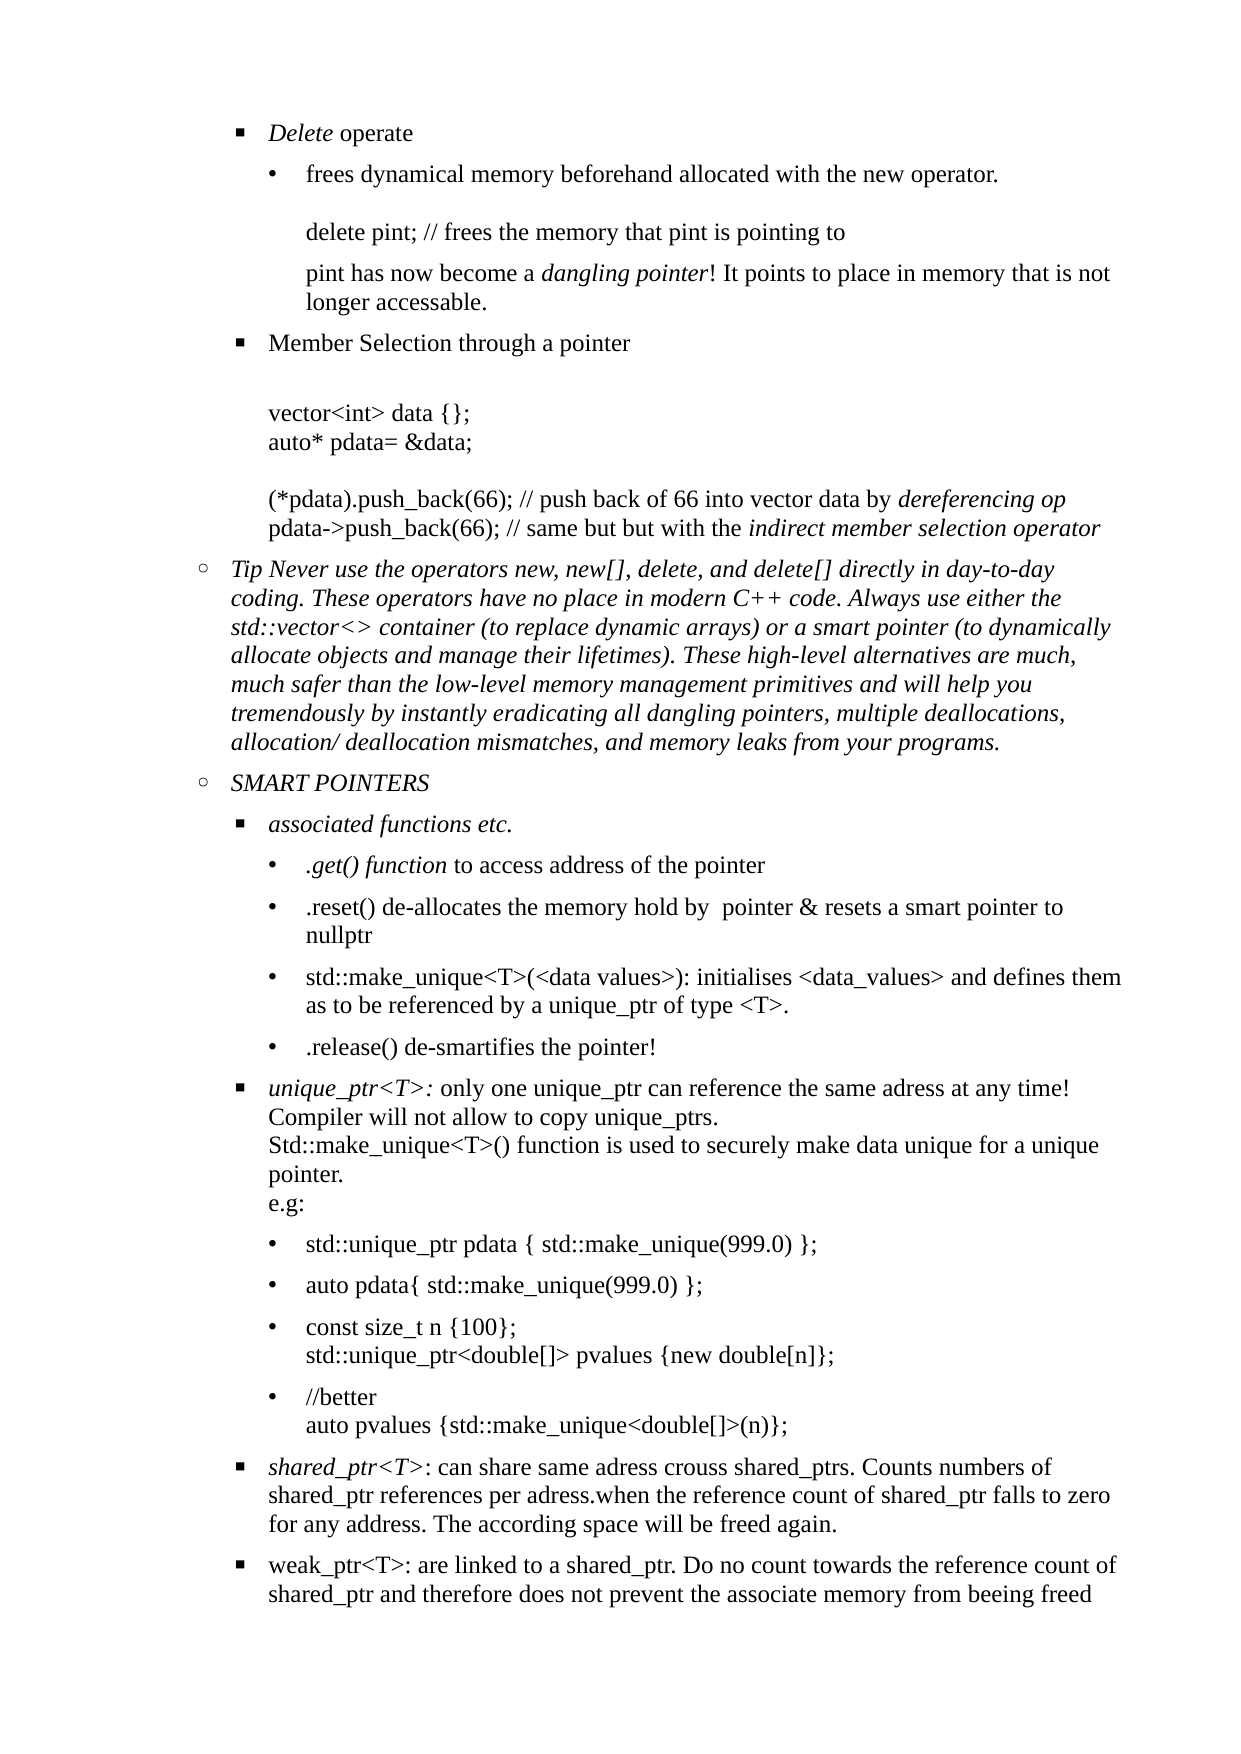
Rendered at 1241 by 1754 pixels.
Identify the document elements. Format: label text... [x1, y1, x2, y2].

list weak_ptr<T>: are linked to a shared_ptr. Do no count towards the reference count of shared_ptr and therefore does not prevent the associate memory from beeing freed [231, 1551, 1122, 1608]
list Tip Never use the operators new, new[], delete, and delete[] directly in day-to-day coding. These operators have no place in modern C++ code. Always use either the std::vector<> container (to replace dynamic arrays) or a smart pointer (to dynamically allocate objects and manage their lifetimes). These high-level alternatives are much, much safer than the low-level memory management primitives and will help you tremendously by instantly eradicating all dangling pointers, multiple deallocations, allocation/ deallocation mismatches, and memory leaks from your programs. [193, 554, 1122, 756]
list std::unique_ptr pdata { std::make_unique(999.0) }; [268, 1229, 1122, 1258]
list //better auto pvalues {std::make_unique<double[]>(n)}; [268, 1382, 1122, 1439]
list vector<int> data {}; auto* pdata= &data; (*pdata).push_back(66); // push back of 66 into vector data by dereferencing op pdata->push_back(66); // same but but with the indirect member selection operator [231, 398, 1122, 542]
list pint has now become a dangling pointer! It points to place in memory that is not longer accessable. [268, 258, 1122, 316]
list shared_ptr<T>: can share same adress crouss shared_ptrs. Counts numbers of shared_ptr references per adress.when the reference count of shared_ptr falls to zero for any address. The according space will be freed again. [231, 1452, 1122, 1538]
list .reset() de-allocates the memory hold by pointer & resets a smart pointer to nullptr [268, 892, 1122, 949]
list SMART POINTERS [193, 768, 1122, 797]
list auto pdata{ std::make_unique(999.0) }; [268, 1271, 1122, 1299]
list std::make_unique<T>(<data values>): initialises <data_values> and defines them as to be referenced by a unique_ptr of type <T>. [268, 962, 1122, 1019]
list Delete operate [231, 118, 1122, 147]
list Member Selection through a pointer [231, 328, 1122, 386]
list associated functions etc. [231, 809, 1122, 838]
list unique_ptr<T>: only one unique_ptr can reference the same adress at any time! Compiler will not allow to copy unique_ptrs. Std::make_unique<T>() function is used to securely make data unique for a unique pointer. e.g: [231, 1073, 1122, 1217]
list .release() de-smartifies the pointer! [268, 1032, 1122, 1061]
list const size_t n {100}; std::unique_ptr<double[]> pvalues {new double[n]}; [268, 1312, 1122, 1369]
list frees dynamical memory beforehand allocated with the new operator. delete pint; // frees the memory that pint is pointing to [268, 159, 1122, 246]
list .get() function to access address of the pointer [268, 851, 1122, 879]
